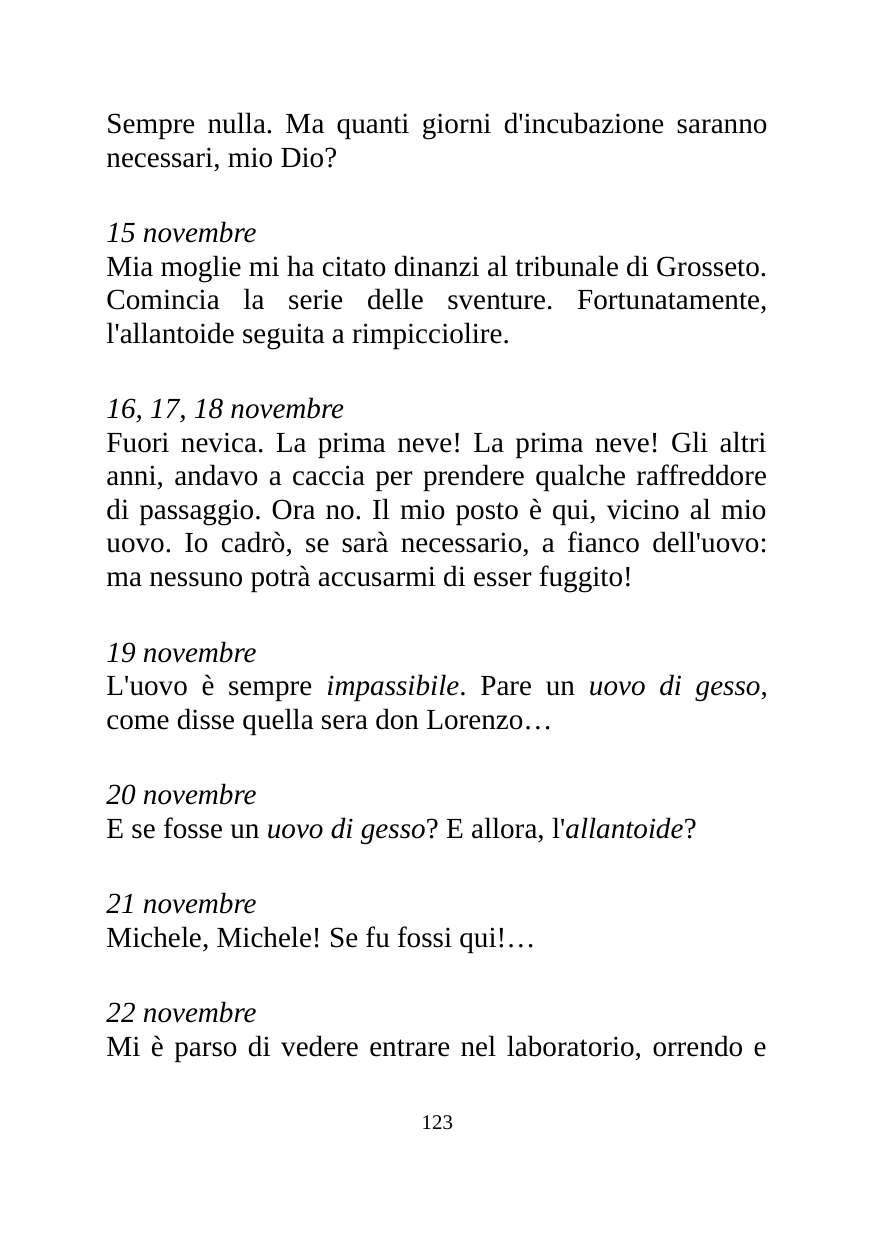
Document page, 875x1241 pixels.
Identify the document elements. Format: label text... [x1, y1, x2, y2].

text 16, 17, 18 novembre [106, 391, 768, 425]
text 19 novembre [106, 635, 768, 668]
text 20 novembre [106, 777, 768, 811]
text Sempre nulla. Ma quanti giorni d'incubazione saranno necessari, mio Dio? [106, 106, 768, 173]
text 21 novembre [106, 886, 768, 920]
text Mia moglie mi ha citato dinanzi al tribunale di Grosseto. Comincia la serie delle sventure. Fortunatamente, l'allantoide seguita a rimpicciolire. [106, 249, 768, 349]
text 15 novembre [106, 215, 768, 249]
text 22 novembre [106, 995, 768, 1029]
text L'uovo è sempre impassibile. Pare un uovo di gesso, come disse quella sera don Lorenzo… [106, 668, 768, 735]
text E se fosse un uovo di gesso? E allora, l'allantoide? [106, 811, 768, 844]
text Mi è parso di vedere entrare nel laboratorio, orrendo e [106, 1029, 768, 1062]
text Michele, Michele! Se fu fossi qui!… [106, 920, 768, 953]
text Fuori nevica. La prima neve! La prima neve! Gli altri anni, andavo a caccia per prendere qualche raffreddore di passaggio. Ora no. Il mio posto è qui, vicino al mio uovo. Io cadrò, se sarà necessario, a fianco dell'uovo: ma nessuno potrà accusarmi di esser fuggito! [106, 425, 768, 593]
